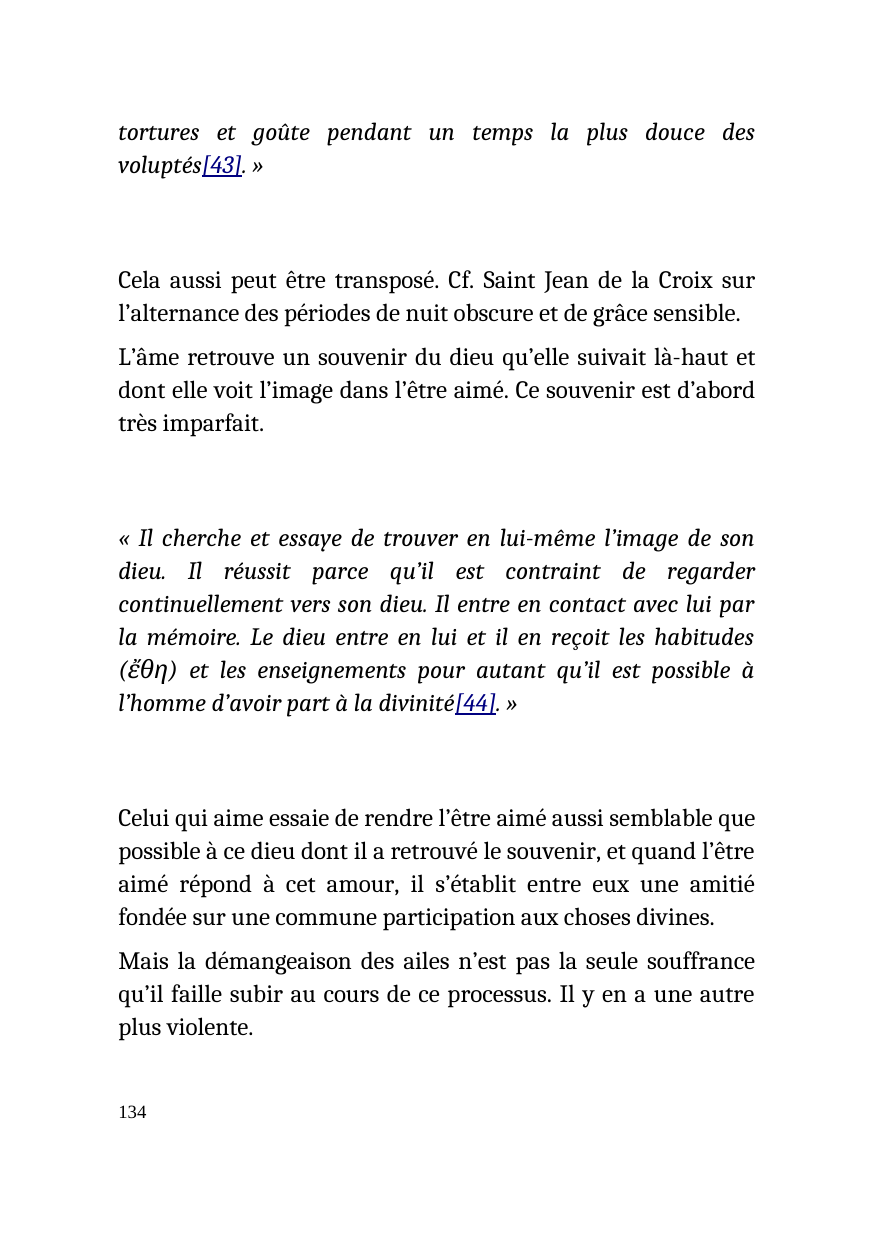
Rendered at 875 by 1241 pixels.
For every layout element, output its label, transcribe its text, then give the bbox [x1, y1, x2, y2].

text Mais la démangeaison des ailes n’est pas la seule souffrance qu’il faille subir au cours de ce processus. Il y en a une autre plus violente. [118, 947, 756, 1041]
text L’âme retrouve un souvenir du dieu qu’elle suivait là-haut et dont elle voit l’image dans l’être aimé. Ce souvenir est d’abord très imparfait. [118, 343, 756, 438]
text tortures et goûte pendant un temps la plus douce des voluptés[43]. » [118, 118, 756, 180]
text Celui qui aime essaie de rendre l’être aimé aussi semblable que possible à ce dieu dont il a retrouvé le souvenir, et quand l’être aimé répond à cet amour, il s’établit entre eux une amitié fondée sur une commune participation aux choses divines. [118, 804, 756, 932]
text « Il cherche et essaye de trouver en lui-même l’image de son dieu. Il réussit parce qu’il est contraint de regarder continuellement vers son dieu. Il entre en contact avec lui par la mémoire. Le dieu entre en lui et il en reçoit les habitudes (ἔθη) et les enseignements pour autant qu’il est possible à l’homme d’avoir part à la divinité[44]. » [118, 524, 756, 718]
text Cela aussi peut être transposé. Cf. Saint Jean de la Croix sur l’alternance des périodes de nuit obscure et de grâce sensible. [118, 266, 756, 328]
